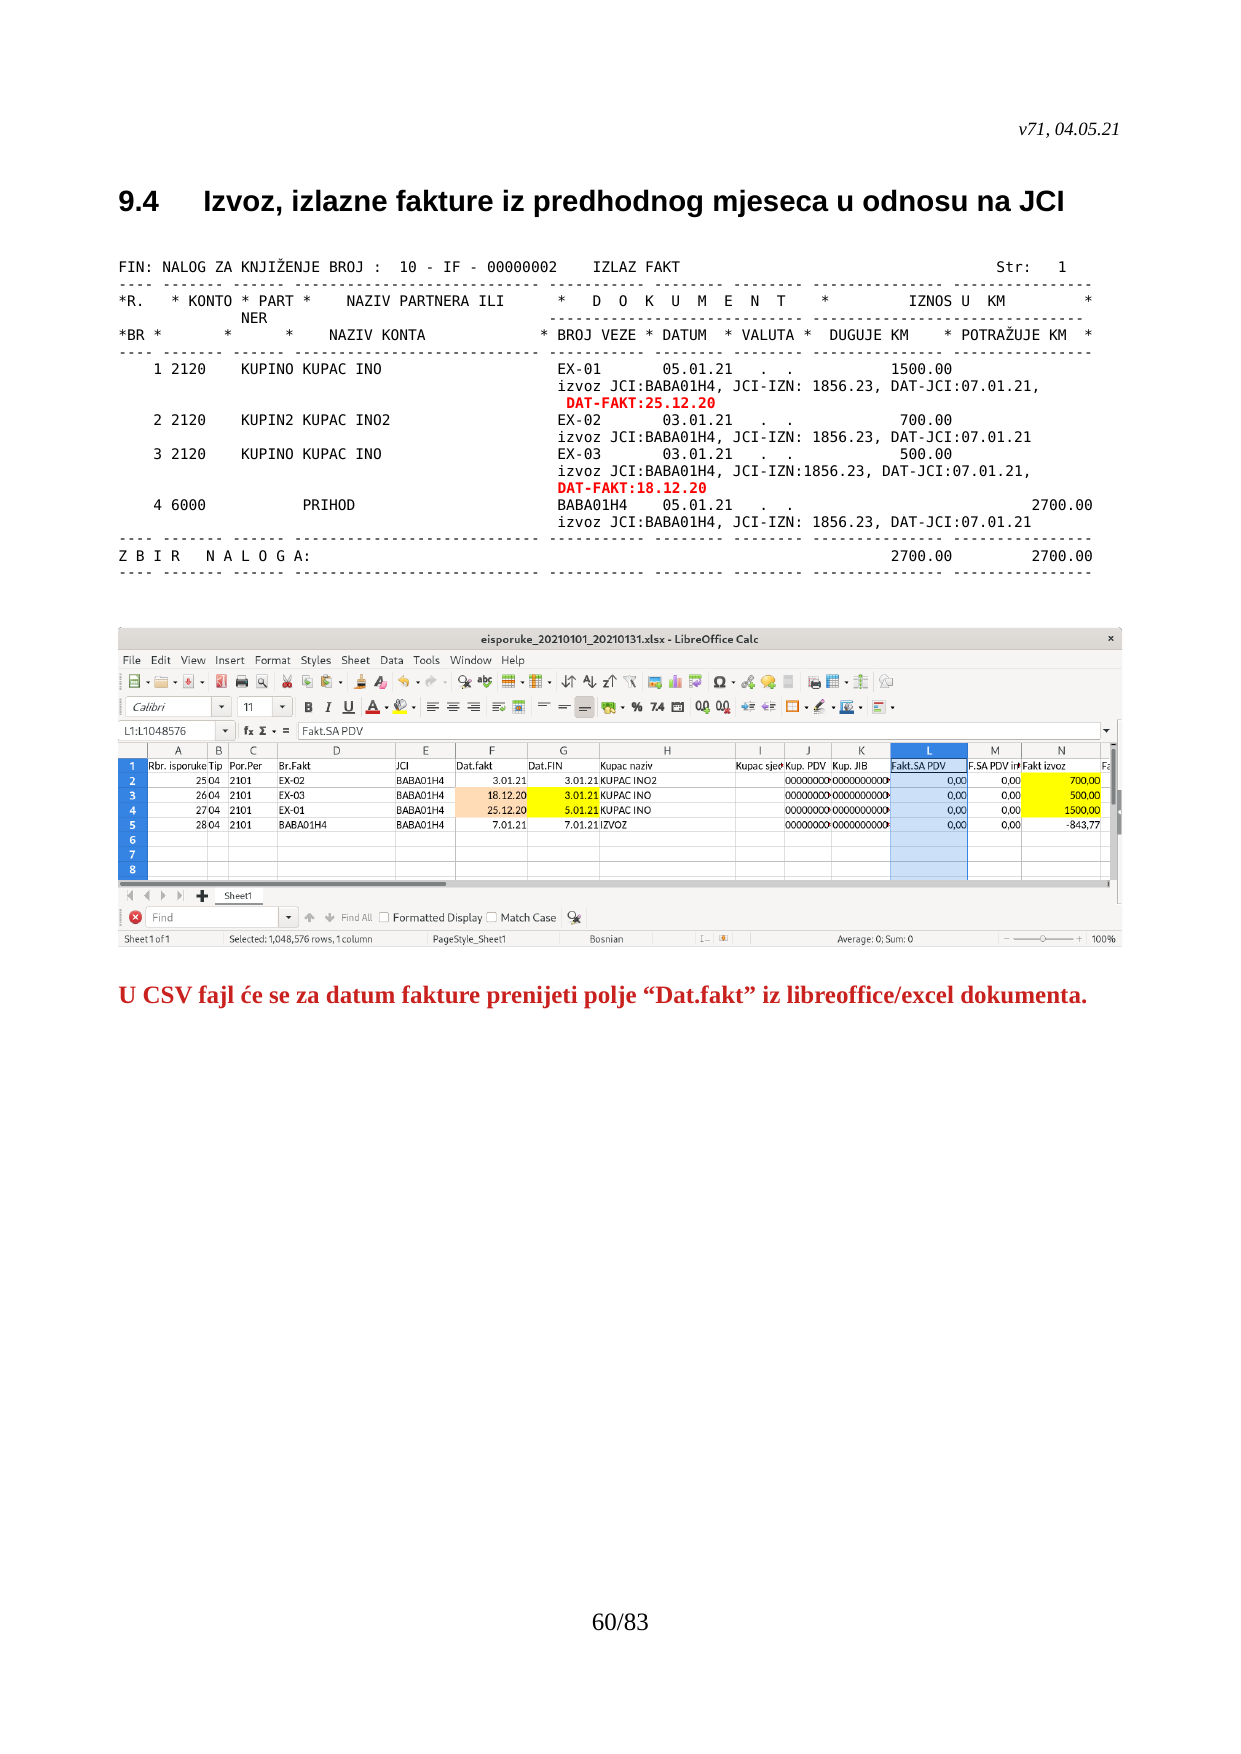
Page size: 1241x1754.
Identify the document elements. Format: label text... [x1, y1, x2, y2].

text 2 2120 KUPIN2 KUPAC INO2 EX-02 03.01.21 . . 700.00 [118, 412, 1122, 428]
text izvoz JCI:BABA01H4, JCI-IZN:1856.23, DAT-JCI:07.01.21, [118, 462, 1122, 479]
text 1 2120 KUPINO KUPAC INO EX-01 05.01.21 . . 1500.00 [118, 361, 1122, 378]
text ---- ------- ------ ---------------------------- ----------- -------- -------- --------------- ---------------- [118, 276, 1122, 293]
text FIN: NALOG ZA KNJIŽENJE BROJ : 10 - IF - 00000002 IZLAZ FAKT Str: 1 [118, 259, 1122, 276]
picture [118, 627, 1123, 947]
text DAT-FAKT:18.12.20 [118, 479, 1122, 496]
text *BR * * * NAZIV KONTA * BROJ VEZE * DATUM * VALUTA * DUGUJE KM * POTRAŽUJE KM * [118, 327, 1122, 344]
text izvoz JCI:BABA01H4, JCI-IZN: 1856.23, DAT-JCI:07.01.21, [118, 378, 1122, 394]
text DAT-FAKT:25.12.20 [118, 394, 1122, 412]
subtitle Izvoz, izlazne fakture iz predhodnog mjeseca u odnosu na JCI [118, 184, 1122, 217]
text izvoz JCI:BABA01H4, JCI-IZN: 1856.23, DAT-JCI:07.01.21 [118, 513, 1122, 530]
text U CSV fajl će se za datum fakture prenijeti polje “Dat.fakt” iz libreoffice/excel dokumenta. [118, 981, 1122, 1009]
text 3 2120 KUPINO KUPAC INO EX-03 03.01.21 . . 500.00 [118, 446, 1122, 462]
text NER ----------------------------- ------------------------------- [118, 310, 1122, 327]
text Z B I R N A L O G A: 2700.00 2700.00 [118, 547, 1122, 564]
text ---- ------- ------ ---------------------------- ----------- -------- -------- --------------- ---------------- [118, 344, 1122, 361]
text ---- ------- ------ ---------------------------- ----------- -------- -------- --------------- ---------------- [118, 530, 1122, 547]
text izvoz JCI:BABA01H4, JCI-IZN: 1856.23, DAT-JCI:07.01.21 [118, 428, 1122, 446]
text 4 6000 PRIHOD BABA01H4 05.01.21 . . 2700.00 [118, 496, 1122, 513]
text *R. * KONTO * PART * NAZIV PARTNERA ILI * D O K U M E N T * IZNOS U KM * [118, 293, 1122, 310]
text ---- ------- ------ ---------------------------- ----------- -------- -------- --------------- ---------------- [118, 564, 1122, 581]
